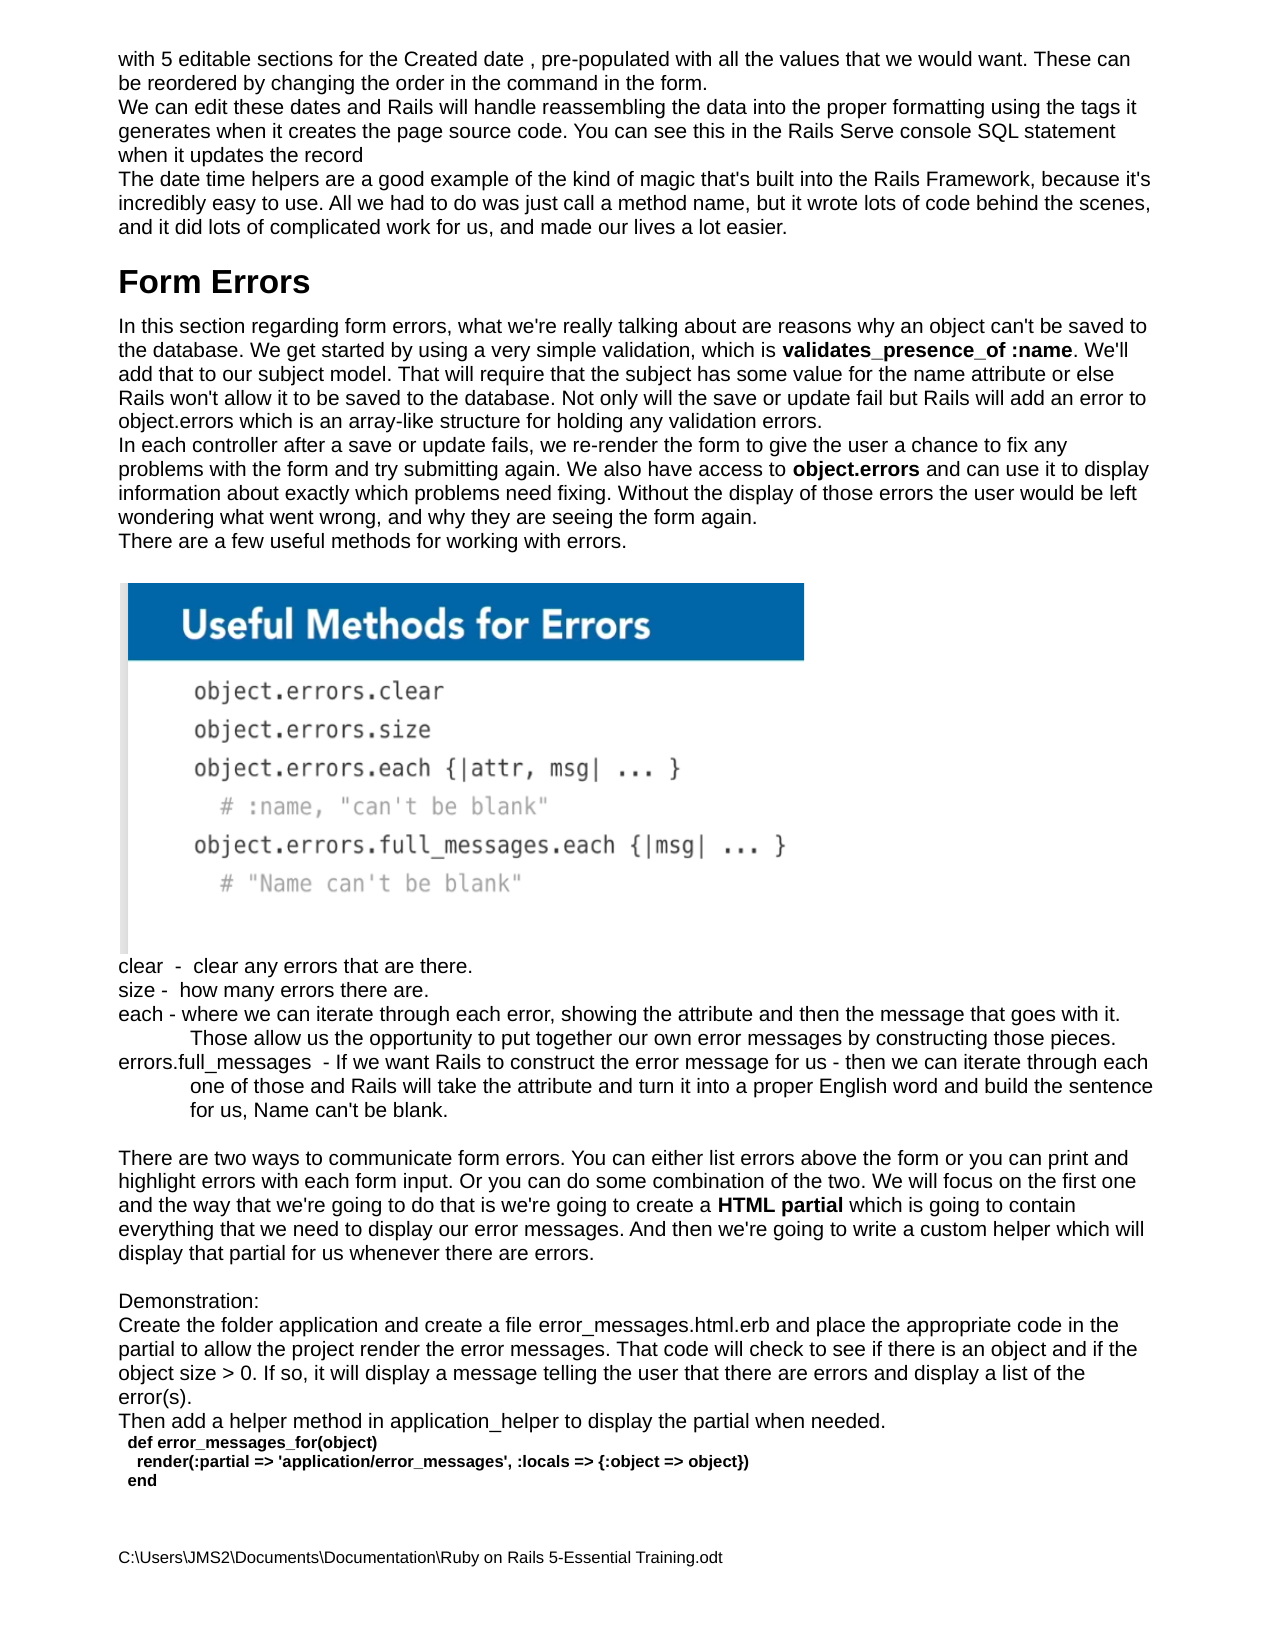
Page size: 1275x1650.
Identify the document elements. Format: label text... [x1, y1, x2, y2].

text The date time helpers are a good example of the kind of magic that's built into the Rails Framework, because it's incredibly easy to use. All we had to do was just call a method name, but it wrote lots of code behind the scenes, and it did lots of complicated work for us, and made our lives a lot easier. [118, 167, 1157, 238]
picture [162, 583, 805, 658]
text Demonstration: [118, 1289, 1157, 1313]
text Create the folder application and create a file error_messages.html.erb and place the appropriate code in the partial to allow the project render the error messages. That code will check to see if there is an object and if the object size > 0. If so, it will display a message telling the user that there are errors and display a list of the error(s). [118, 1313, 1157, 1409]
text We can edit these dates and Rails will handle reassembling the data into the proper formatting using the tags it generates when it creates the page source code. You can see this in the Rails Serve console SQL statement when it updates the record [118, 95, 1157, 167]
subtitle def error_messages_for(object) render(:partial => 'application/error_messages', :locals => {:object => object}) end [118, 1433, 1157, 1490]
text Then add a helper method in application_helper to display the partial when needed. [118, 1409, 1157, 1433]
text size - how many errors there are. [118, 978, 1157, 1002]
text There are two ways to communicate form errors. You can either list errors above the form or you can print and highlight errors with each form input. Or you can do some combination of the two. We will focus on the first one and the way that we're going to do that is we're going to create a HTML partial which is going to contain everything that we need to display our error messages. And then we're going to write a custom helper which will display that partial for us whenever there are errors. [118, 1145, 1157, 1265]
text In this section regarding form errors, what we're really talking about are reasons why an object can't be saved to the database. We get started by using a very simple validation, which is validates_presence_of :name. We'll add that to our subject model. That will require that the subject has some value for the name attribute or else Rails won't allow it to be saved to the database. Not only will the save or update fail but Rails will add an error to object.errors which is an array-like structure for holding any validation errors. [118, 313, 1157, 433]
text each - where we can iterate through each error, showing the attribute and then the message that goes with it. Those allow us the opportunity to put together our own error messages by constructing those pieces. [118, 1002, 1157, 1049]
text In each controller after a save or update fails, we re-render the form to give the user a chance to fix any problems with the form and try submitting again. We also have access to object.errors and can use it to display information about exactly which problems need fixing. Without the display of those errors the user would be left wondering what went wrong, and why they are seeing the form again. [118, 433, 1157, 529]
text clear - clear any errors that are there. [118, 954, 1157, 978]
subtitle Form Errors [118, 262, 1157, 301]
text There are a few useful methods for working with errors. [118, 529, 1157, 553]
picture [162, 661, 805, 954]
text errors.full_messages - If we want Rails to construct the error message for us - then we can iterate through each one of those and Rails will take the attribute and turn it into a proper English word and build the sentence for us, Name can't be blank. [118, 1049, 1157, 1121]
text with 5 editable sections for the Created date , pre-populated with all the values that we would want. These can be reordered by changing the order in the command in the form. [118, 47, 1157, 95]
